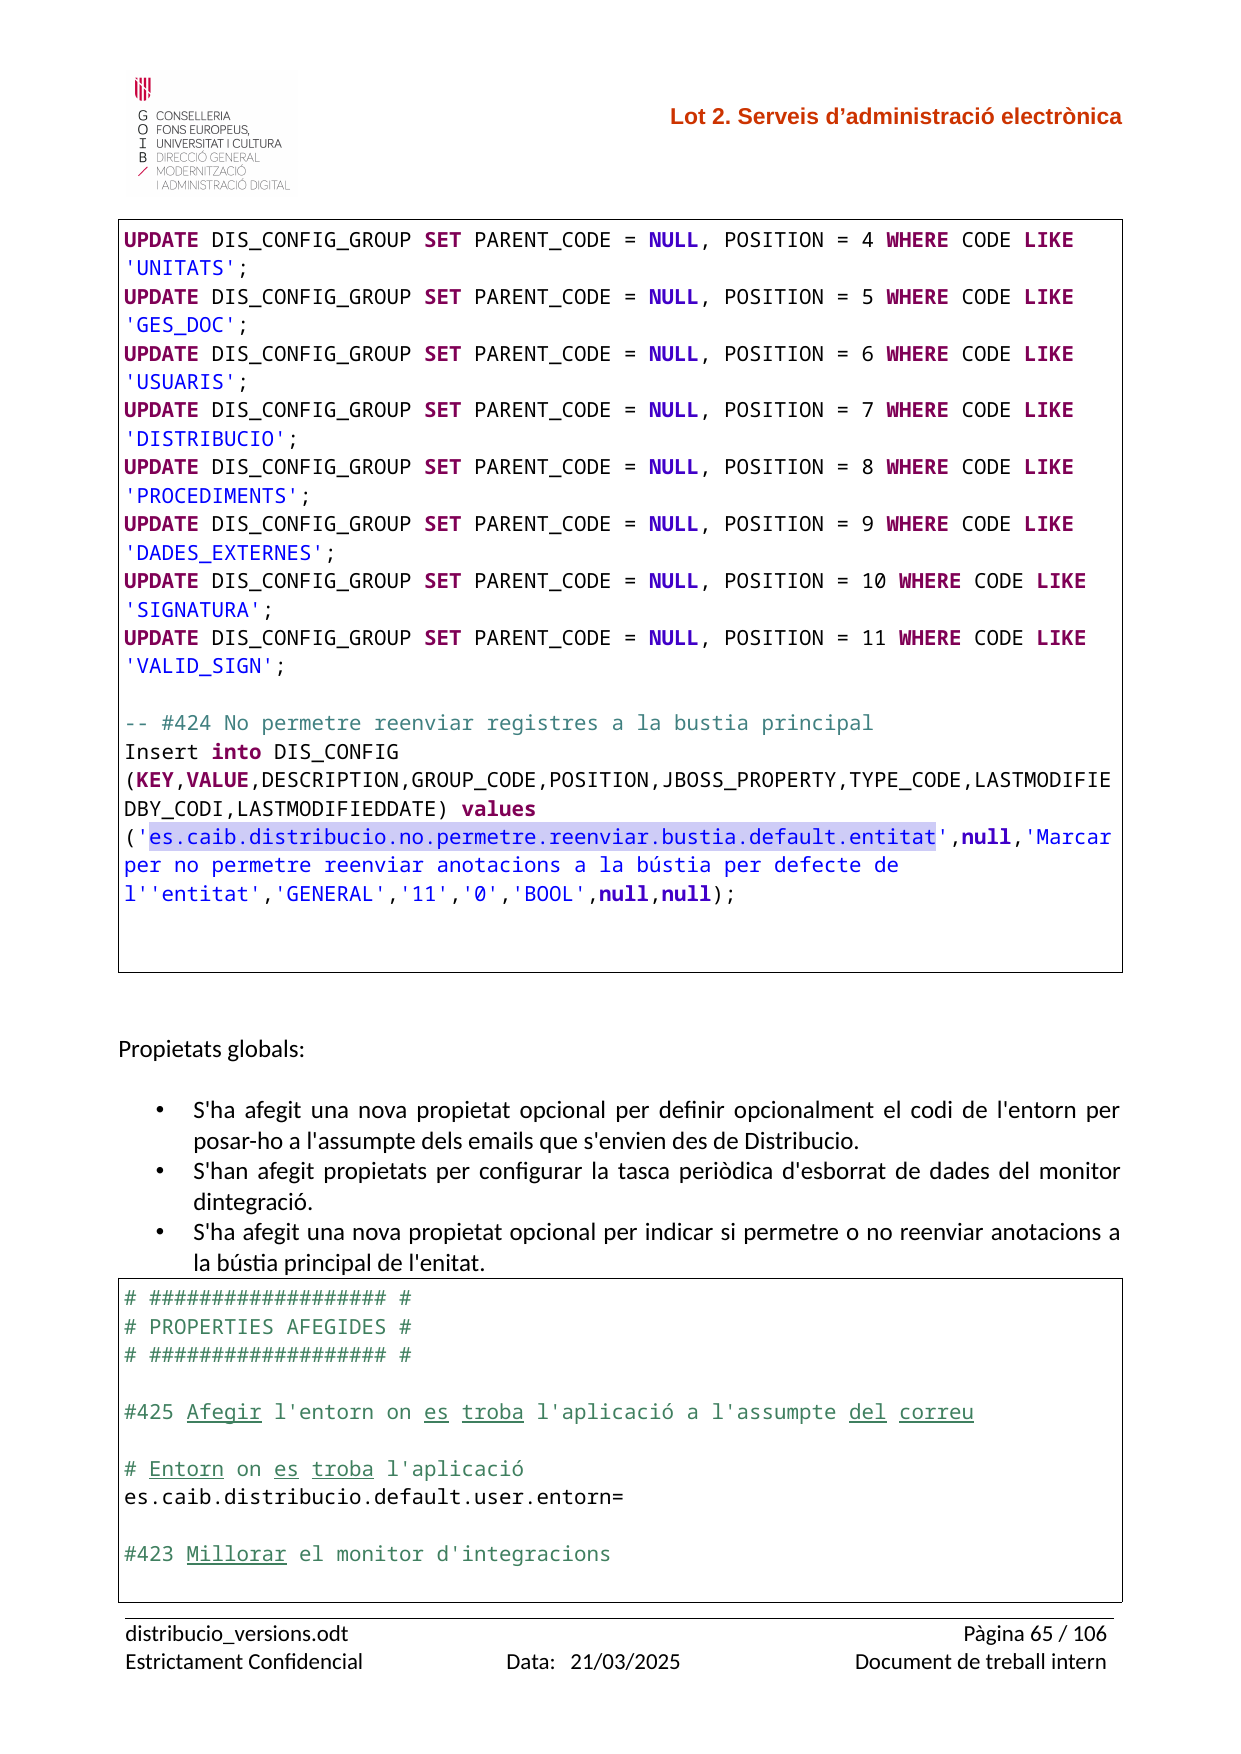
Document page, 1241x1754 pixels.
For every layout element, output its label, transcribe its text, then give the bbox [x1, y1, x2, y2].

table_header UPDATE DIS_CONFIG_GROUP SET PARENT_CODE = NULL, POSITION = 4 WHERE CODE LIKE 'UNITATS'; UPDATE DIS_CONFIG_GROUP SET PARENT_CODE = NULL, POSITION = 5 WHERE CODE LIKE 'GES_DOC'; UPDATE DIS_CONFIG_GROUP SET PARENT_CODE = NULL, POSITION = 6 WHERE CODE LIKE 'USUARIS'; UPDATE DIS_CONFIG_GROUP SET PARENT_CODE = NULL, POSITION = 7 WHERE CODE LIKE 'DISTRIBUCIO'; UPDATE DIS_CONFIG_GROUP SET PARENT_CODE = NULL, POSITION = 8 WHERE CODE LIKE 'PROCEDIMENTS'; UPDATE DIS_CONFIG_GROUP SET PARENT_CODE = NULL, POSITION = 9 WHERE CODE LIKE 'DADES_EXTERNES'; UPDATE DIS_CONFIG_GROUP SET PARENT_CODE = NULL, POSITION = 10 WHERE CODE LIKE 'SIGNATURA'; UPDATE DIS_CONFIG_GROUP SET PARENT_CODE = NULL, POSITION = 11 WHERE CODE LIKE 'VALID_SIGN'; -- #424 No permetre reenviar registres a la bustia principal Insert into DIS_CONFIG (KEY,VALUE,DESCRIPTION,GROUP_CODE,POSITION,JBOSS_PROPERTY,TYPE_CODE,LASTMODIFIEDBY_CODI,LASTMODIFIEDDATE) values ('es.caib.distribucio.no.permetre.reenviar.bustia.default.entitat',null,'Marcar per no permetre reenviar anotacions a la bústia per defecte de l''entitat','GENERAL','11','0','BOOL',null,null); [119, 220, 1122, 972]
list S'ha afegit una nova propietat opcional per indicar si permetre o no reenviar anotacions a la bústia principal de l'enitat. [156, 1216, 1122, 1277]
list S'ha afegit una nova propietat opcional per definir opcionalment el codi de l'entorn per posar-ho a l'assumpte dels emails que s'envien des de Distribucio. [156, 1094, 1122, 1155]
list S'han afegit propietats per configurar la tasca periòdica d'esborrat de dades del monitor dintegració. [156, 1155, 1122, 1216]
text Propietats globals: [118, 1033, 1122, 1064]
table_header # ################### # # PROPERTIES AFEGIDES # # ################### # #425 Afegir l'entorn on es troba l'aplicació a l'assumpte del correu # Entorn on es troba l'aplicació es.caib.distribucio.default.user.entorn= #423 Millorar el monitor d'integracions [119, 1279, 1122, 1602]
picture [126, 70, 299, 197]
